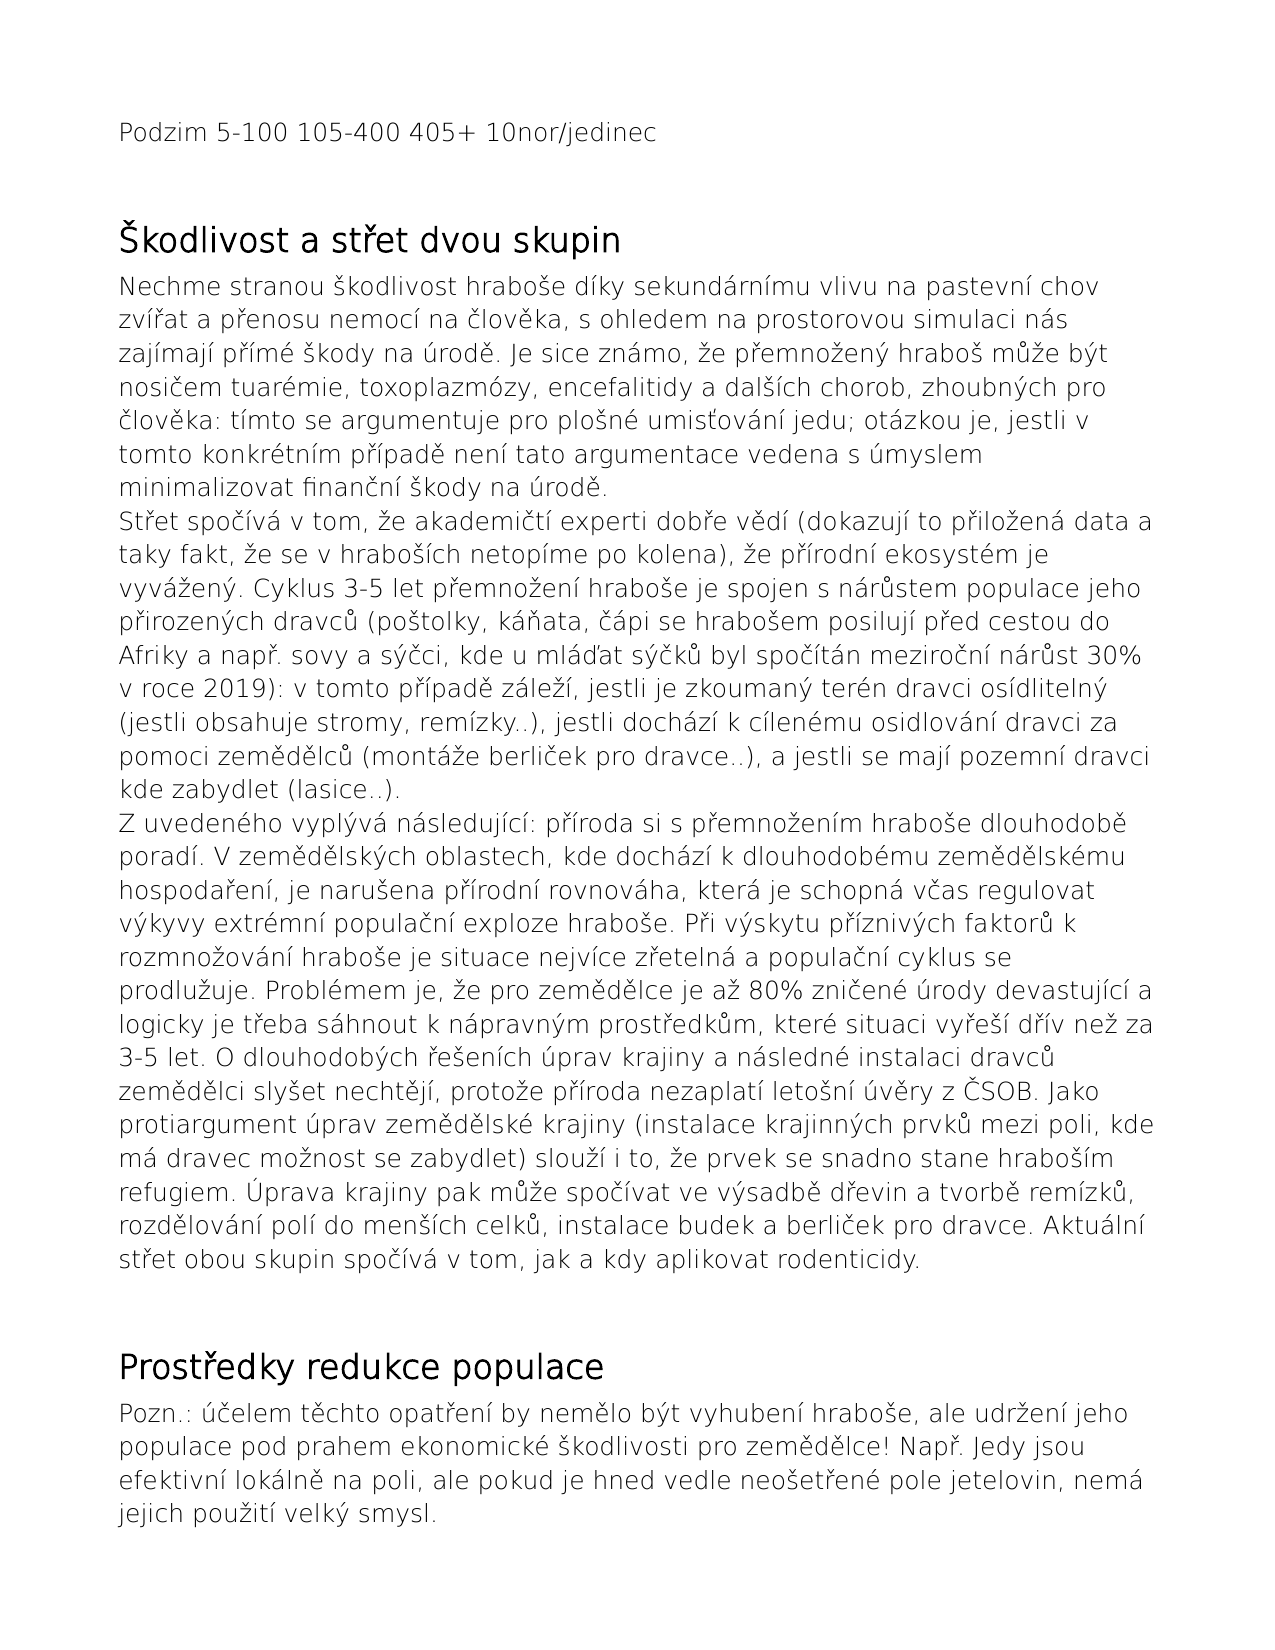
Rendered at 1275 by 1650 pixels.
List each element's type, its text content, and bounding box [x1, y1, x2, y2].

text Pozn.: účelem těchto opatření by nemělo být vyhubení hraboše, ale udržení jeho populace pod prahem ekonomické škodlivosti pro zemědělce! Např. Jedy jsou efektivní lokálně na poli, ale pokud je hned vedle neošetřené pole jetelovin, nemá jejich použití velký smysl. [118, 1399, 1157, 1529]
text Z uvedeného vyplývá následující: příroda si s přemnožením hraboše dlouhodobě poradí. V zemědělských oblastech, kde dochází k dlouhodobému zemědělskému hospodaření, je narušena přírodní rovnováha, která je schopná včas regulovat výkyvy extrémní populační exploze hraboše. Při výskytu příznivých faktorů k rozmnožování hraboše je situace nejvíce zřetelná a populační cyklus se prodlužuje. Problémem je, že pro zemědělce je až 80% zničené úrody devastující a logicky je třeba sáhnout k nápravným prostředkům, které situaci vyřeší dřív než za 3-5 let. O dlouhodobých řešeních úprav krajiny a následné instalaci dravců zemědělci slyšet nechtějí, protože příroda nezaplatí letošní úvěry z ČSOB. Jako protiargument úprav zemědělské krajiny (instalace krajinných prvků mezi poli, kde má dravec možnost se zabydlet) slouží i to, že prvek se snadno stane hraboším refugiem. Úprava krajiny pak může spočívat ve výsadbě dřevin a tvorbě remízků, rozdělování polí do menších celků, instalace budek a berliček pro dravce. Aktuální střet obou skupin spočívá v tom, jak a kdy aplikovat rodenticidy. [118, 809, 1157, 1274]
text Podzim 5-100 105-400 405+ 10nor/jedinec [118, 118, 1157, 147]
subtitle Škodlivost a střet dvou skupin [118, 221, 1157, 260]
text Nechme stranou škodlivost hraboše díky sekundárnímu vlivu na pastevní chov zvířat a přenosu nemocí na člověka, s ohledem na prostorovou simulaci nás zajímají přímé škody na úrodě. Je sice známo, že přemnožený hraboš může být nosičem tuarémie, toxoplazmózy, encefalitidy a dalších chorob, zhoubných pro člověka: tímto se argumentuje pro plošné umisťování jedu; otázkou je, jestli v tomto konkrétním případě není tato argumentace vedena s úmyslem minimalizovat finanční škody na úrodě. [118, 272, 1157, 503]
text Střet spočívá v tom, že akademičtí experti dobře vědí (dokazují to přiložená data a taky fakt, že se v hraboších netopíme po kolena), že přírodní ekosystém je vyvážený. Cyklus 3-5 let přemnožení hraboše je spojen s nárůstem populace jeho přirozených dravců (poštolky, káňata, čápi se hrabošem posilují před cestou do Afriky a např. sovy a sýčci, kde u mláďat sýčků byl spočítán meziroční nárůst 30% v roce 2019): v tomto případě záleží, jestli je zkoumaný terén dravci osídlitelný (jestli obsahuje stromy, remízky..), jestli dochází k cílenému osidlování dravci za pomoci zemědělců (montáže berliček pro dravce..), a jestli se mají pozemní dravci kde zabydlet (lasice..). [118, 507, 1157, 804]
subtitle Prostředky redukce populace [118, 1347, 1157, 1386]
